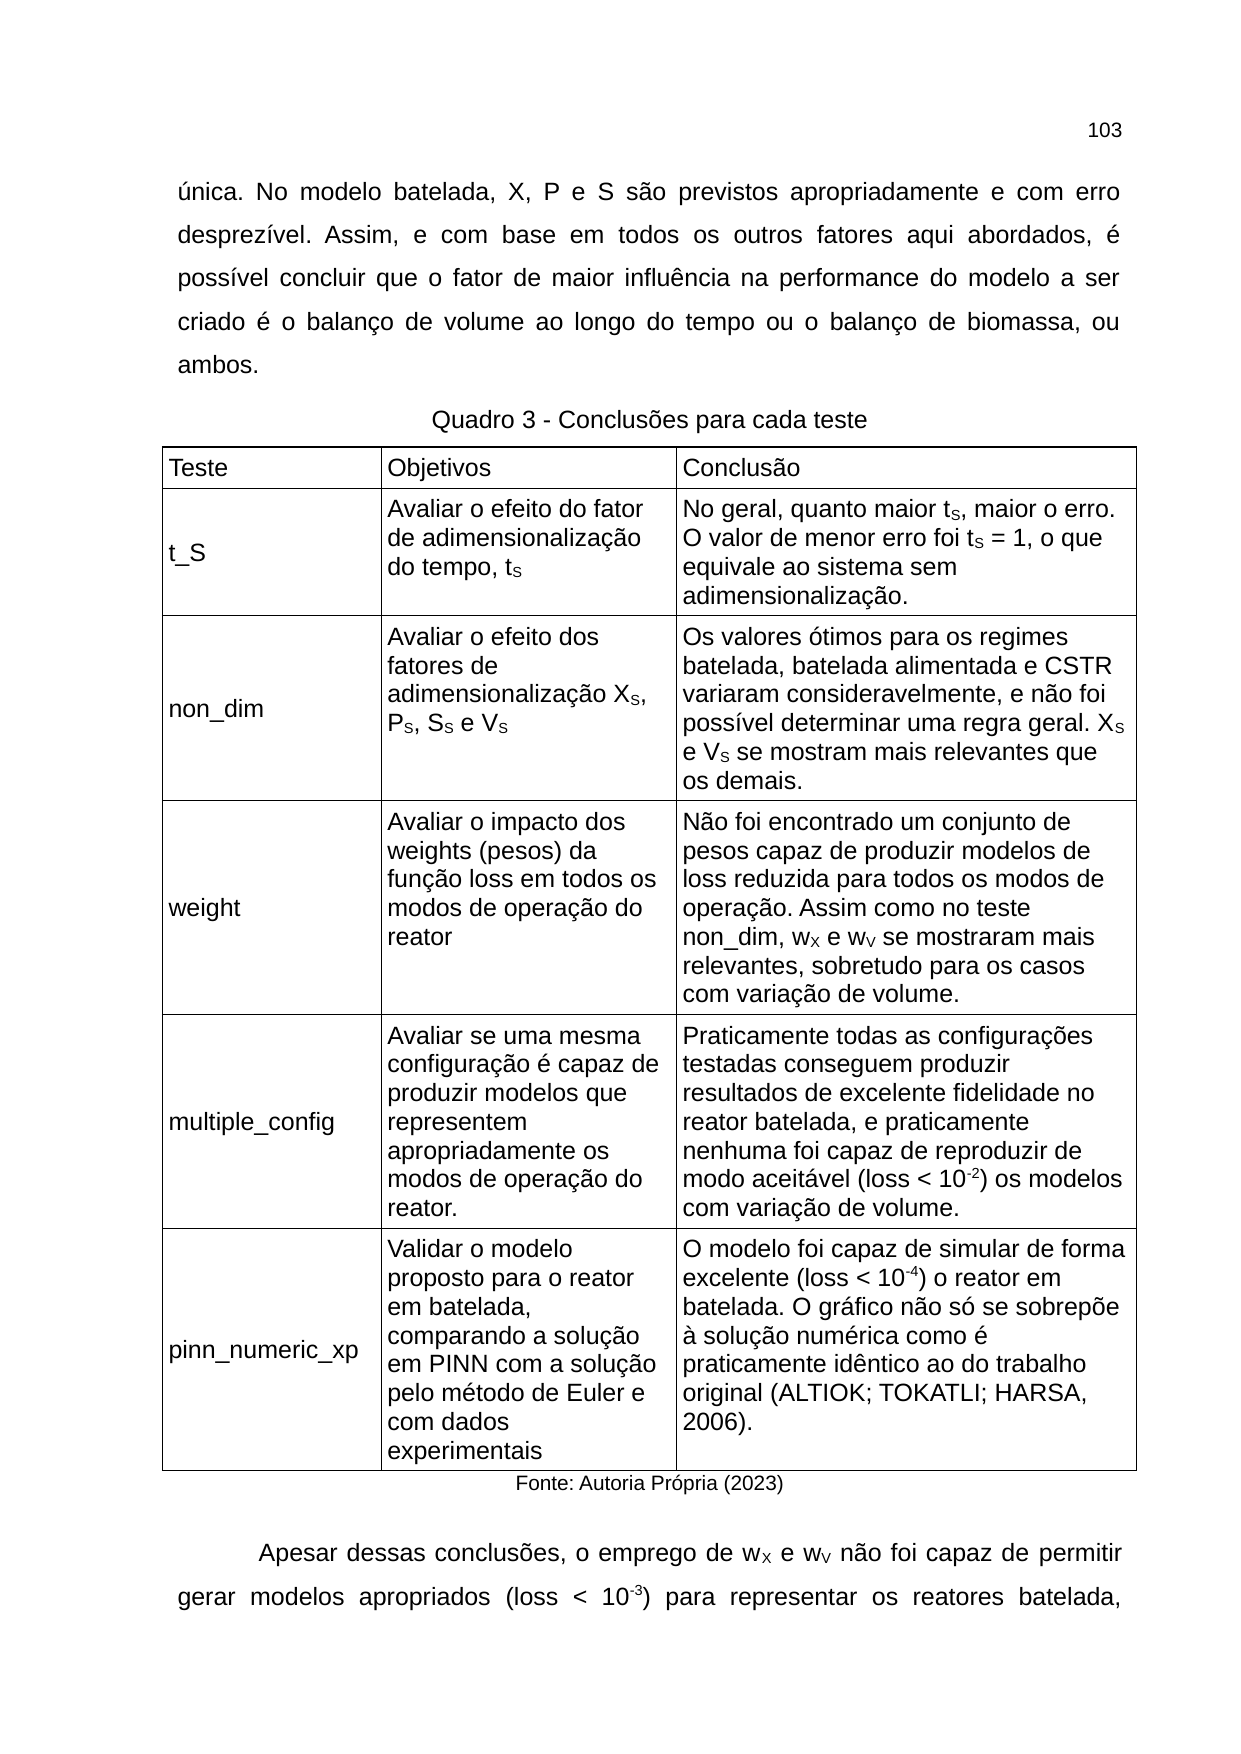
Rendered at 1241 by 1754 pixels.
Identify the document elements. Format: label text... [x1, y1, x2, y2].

table_cell t_S [163, 489, 381, 615]
table_cell Avaliar o impacto dos weights (pesos) da função loss em todos os modos de operação do reator [382, 801, 676, 1014]
text Quadro 3 - Conclusões para cada teste [177, 405, 1122, 434]
table_cell pinn_numeric_xp [163, 1229, 381, 1470]
table_cell Não foi encontrado um conjunto de pesos capaz de produzir modelos de loss reduzida para todos os modos de operação. Assim como no teste non_dim, wX e wV se mostraram mais relevantes, sobretudo para os casos com variação de volume. [677, 801, 1136, 1014]
table_cell weight [163, 801, 381, 1014]
table_cell Os valores ótimos para os regimes batelada, batelada alimentada e CSTR variaram consideravelmente, e não foi possível determinar uma regra geral. XS e VS se mostram mais relevantes que os demais. [677, 616, 1136, 800]
text Fonte: Autoria Própria (2023) [177, 1471, 1122, 1495]
table_cell non_dim [163, 616, 381, 800]
table_cell multiple_config [163, 1015, 381, 1228]
table_cell O modelo foi capaz de simular de forma excelente (loss < 10-4) o reator em batelada. O gráfico não só se sobrepõe à solução numérica como é praticamente idêntico ao do trabalho original (ALTIOK; TOKATLI; HARSA, 2006). [677, 1229, 1136, 1470]
text Apesar dessas conclusões, o emprego de wX e wV não foi capaz de permitir gerar modelos apropriados (loss < 10-3) para representar os reatores batelada, [177, 1538, 1122, 1610]
table_header Objetivos [382, 448, 676, 488]
table_cell Validar o modelo proposto para o reator em batelada, comparando a solução em PINN com a solução pelo método de Euler e com dados experimentais [382, 1229, 676, 1470]
table_cell Praticamente todas as configurações testadas conseguem produzir resultados de excelente fidelidade no reator batelada, e praticamente nenhuma foi capaz de reproduzir de modo aceitável (loss < 10-2) os modelos com variação de volume. [677, 1015, 1136, 1228]
table_cell Avaliar se uma mesma configuração é capaz de produzir modelos que representem apropriadamente os modos de operação do reator. [382, 1015, 676, 1228]
table_cell No geral, quanto maior tS, maior o erro. O valor de menor erro foi tS = 1, o que equivale ao sistema sem adimensionalização. [677, 489, 1136, 615]
table_header Conclusão [677, 448, 1136, 488]
table_header Teste [163, 448, 381, 488]
table_cell Avaliar o efeito dos fatores de adimensionalização XS, PS, SS e VS [382, 616, 676, 800]
text única. No modelo batelada, X, P e S são previstos apropriadamente e com erro desprezível. Assim, e com base em todos os outros fatores aqui abordados, é possível concluir que o fator de maior influência na performance do modelo a ser criado é o balanço de volume ao longo do tempo ou o balanço de biomassa, ou ambos. [177, 177, 1122, 378]
table_cell Avaliar o efeito do fator de adimensionalização do tempo, tS [382, 489, 676, 615]
